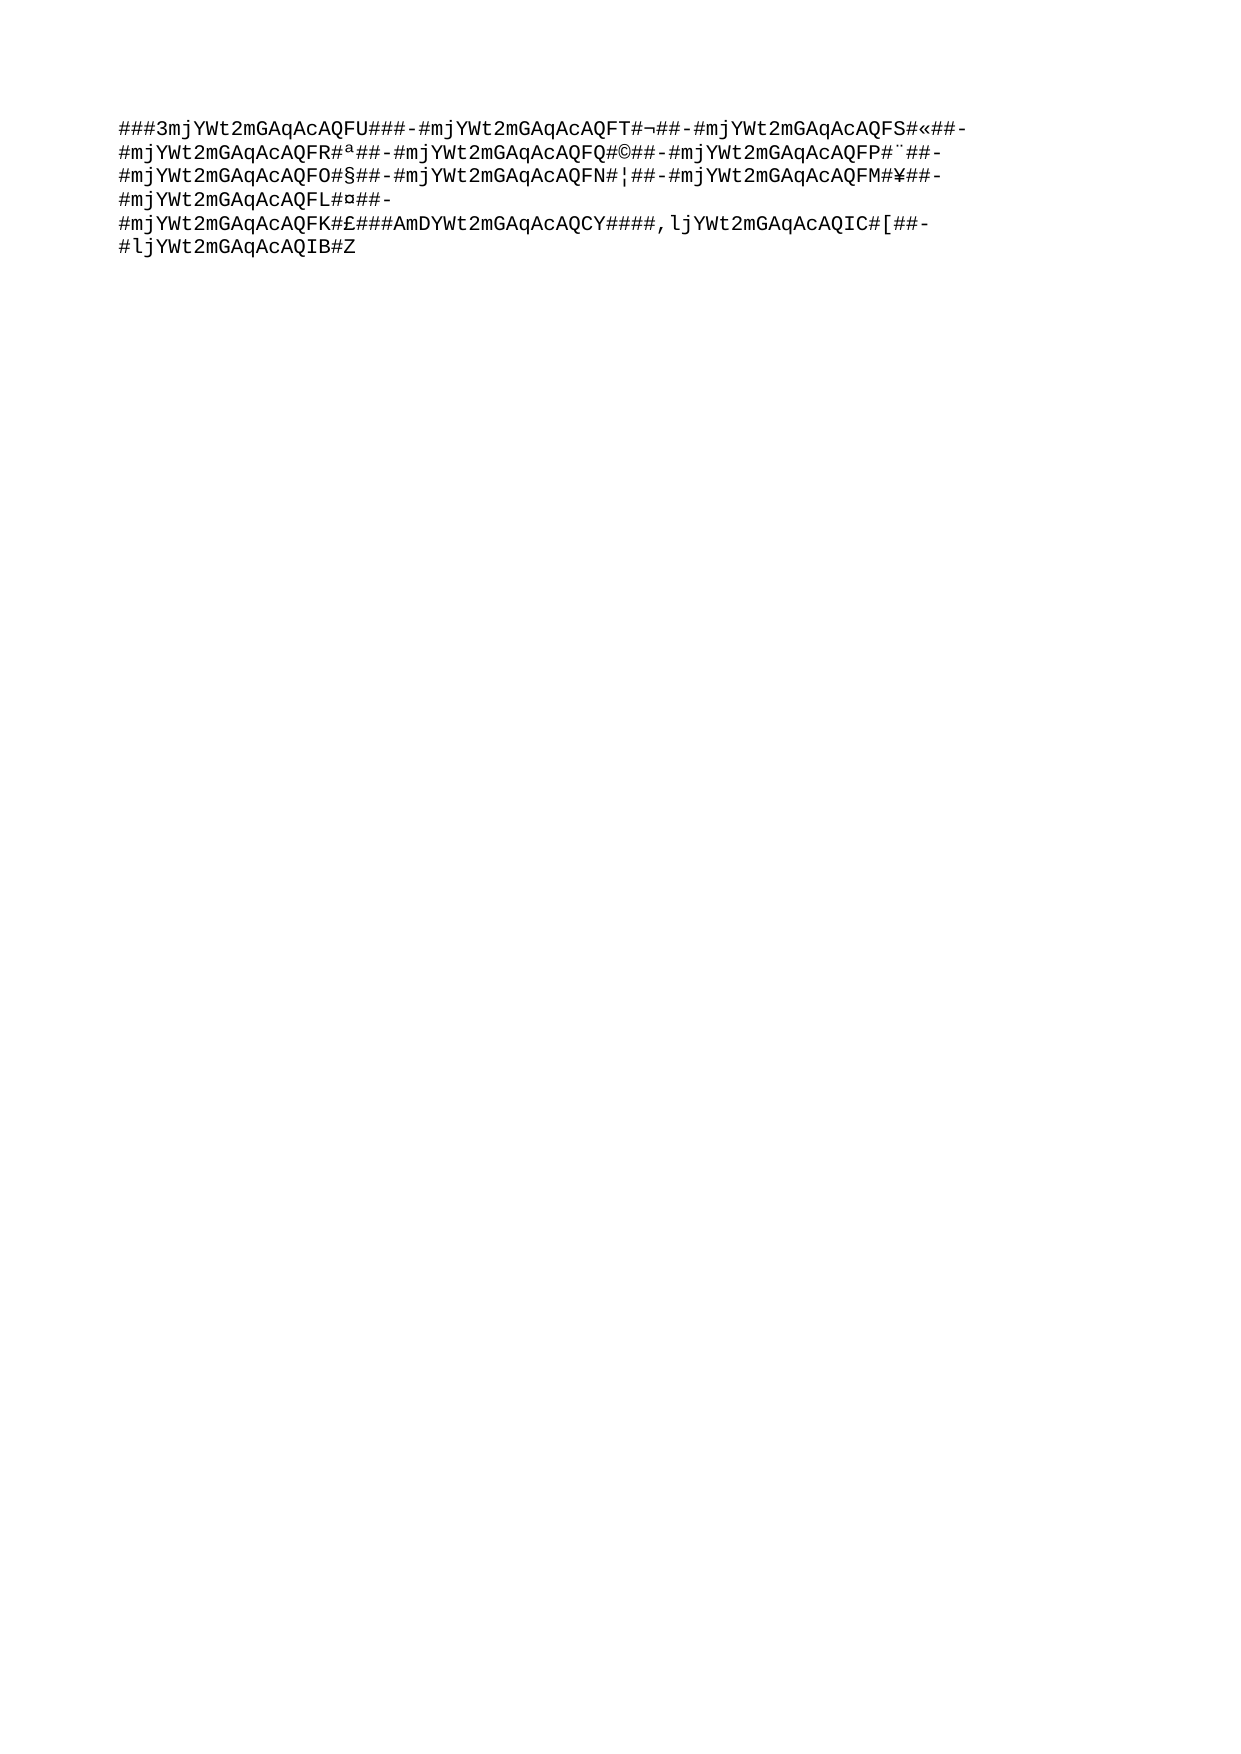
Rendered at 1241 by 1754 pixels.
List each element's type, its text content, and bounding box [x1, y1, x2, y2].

text ###3mjYWt2mGAqAcAQFU#­##-#mjYWt2mGAqAcAQFT#¬##-#mjYWt2mGAqAcAQFS#«##-#mjYWt2mGAqAcAQFR#ª##-#mjYWt2mGAqAcAQFQ#©##-#mjYWt2mGAqAcAQFP#¨##-#mjYWt2mGAqAcAQFO#§##-#mjYWt2mGAqAcAQFN#¦##-#mjYWt2mGAqAcAQFM#¥##-#mjYWt2mGAqAcAQFL#¤##-#mjYWt2mGAqAcAQFK#£###AmDYWt2mGAqAcAQCY####,ljYWt2mGAqAcAQIC#[##-#ljYWt2mGAqAcAQIB#Z [118, 118, 1122, 260]
